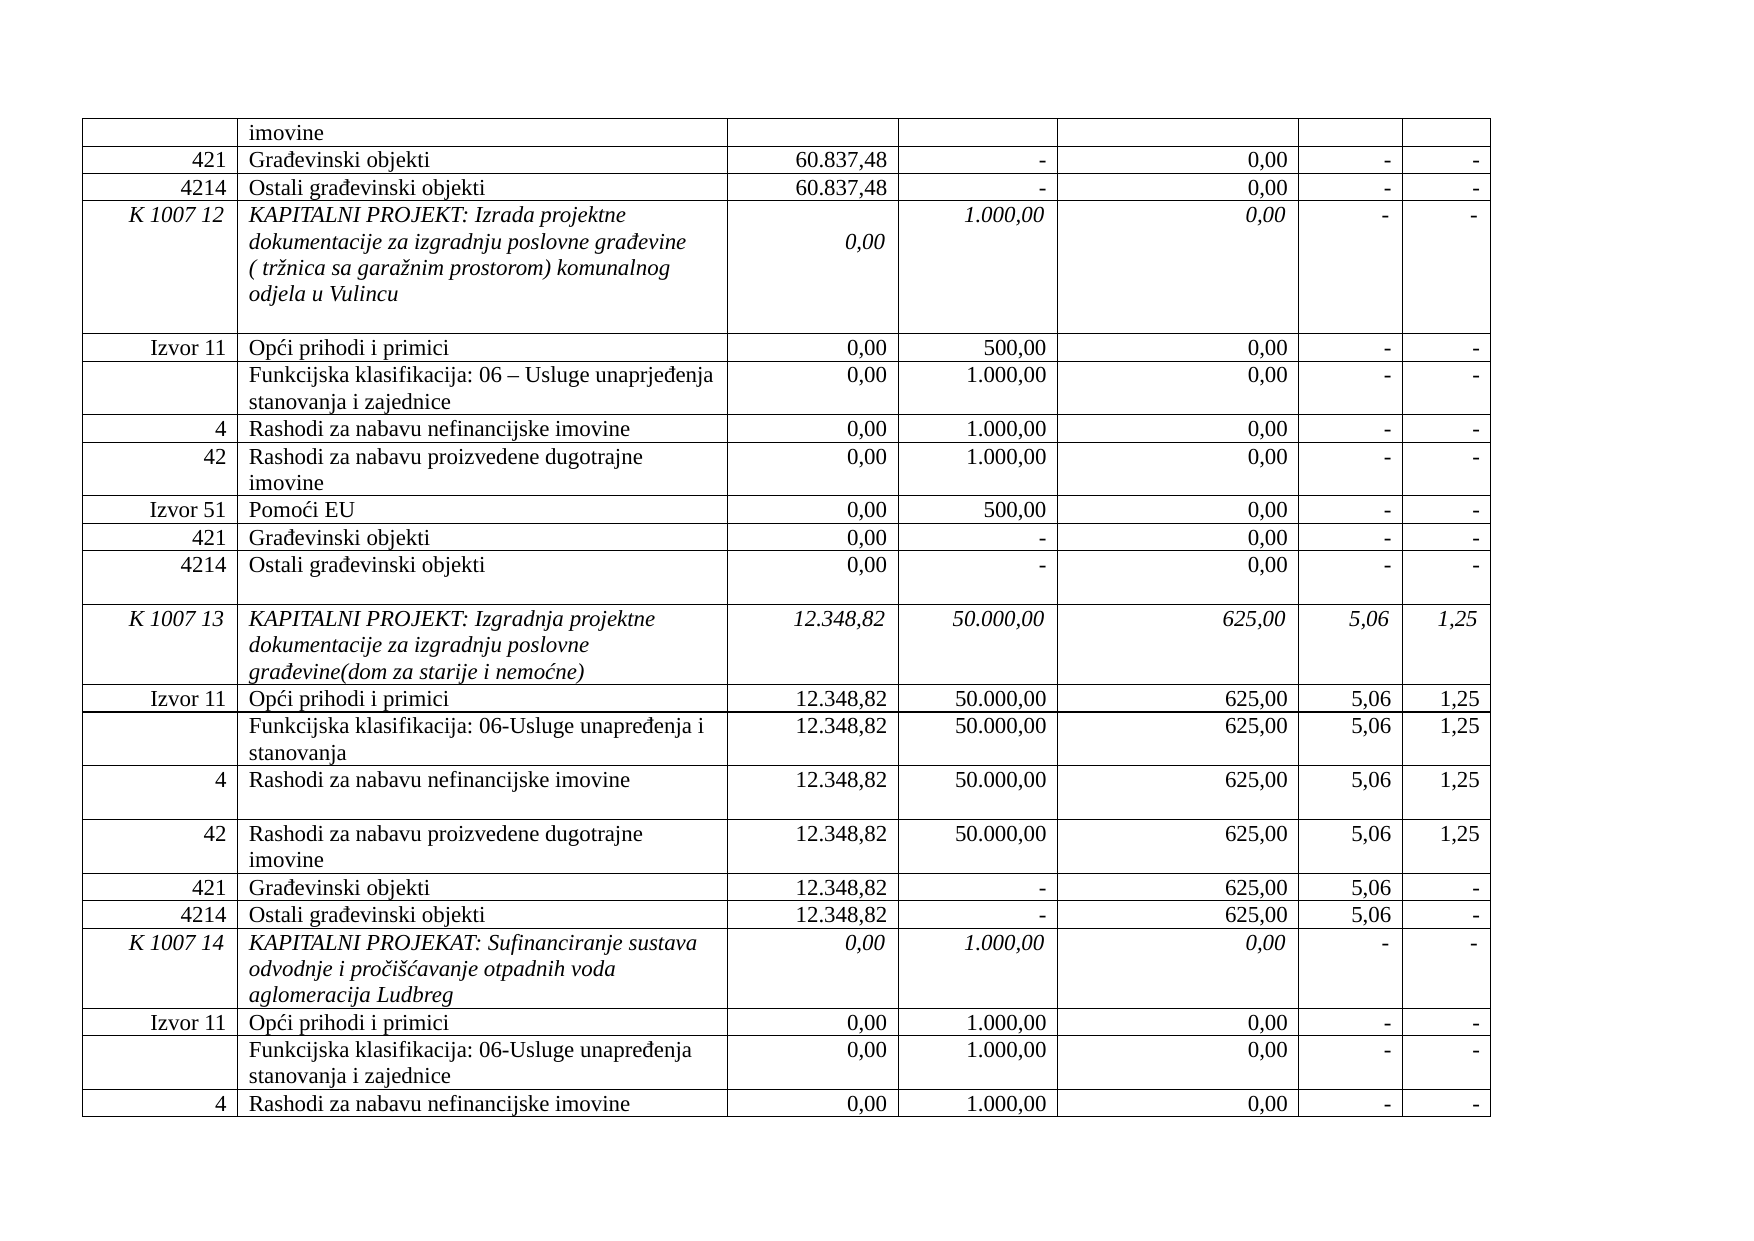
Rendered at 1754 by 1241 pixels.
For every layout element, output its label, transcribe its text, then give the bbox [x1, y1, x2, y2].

table_cell 0,00 [728, 551, 898, 604]
table_cell - [1299, 362, 1402, 414]
table_cell 50.000,00 [899, 605, 1057, 684]
table_cell K 1007 13 [83, 605, 237, 684]
table_cell Građevinski objekti [238, 524, 727, 550]
table_cell - [1299, 496, 1402, 523]
table_cell 0,00 [1058, 443, 1298, 495]
table_cell 12.348,82 [728, 605, 898, 684]
table_cell 421 [83, 524, 237, 550]
table_cell 0,00 [1058, 362, 1298, 414]
table_cell - [1299, 551, 1402, 604]
table_cell [83, 1036, 237, 1089]
table_cell - [1299, 929, 1402, 1008]
table_cell 4214 [83, 551, 237, 604]
table_cell 0,00 [1058, 201, 1298, 333]
table_cell 625,00 [1058, 713, 1298, 765]
table_cell - [899, 551, 1057, 604]
table_cell [899, 119, 1057, 146]
table_cell - [1299, 1090, 1402, 1116]
table_cell 12.348,82 [728, 713, 898, 765]
table_cell 42 [83, 820, 237, 873]
table_cell 625,00 [1058, 901, 1298, 927]
table_cell 1,25 [1403, 685, 1490, 711]
table_cell 1,25 [1403, 605, 1490, 684]
table_cell 4 [83, 1090, 237, 1116]
table_cell 0,00 [1058, 147, 1298, 173]
table_cell Rashodi za nabavu proizvedene dugotrajne imovine [238, 443, 727, 495]
table_cell - [1403, 443, 1490, 495]
table_cell 42 [83, 443, 237, 495]
table_cell 1.000,00 [899, 443, 1057, 495]
table_cell 50.000,00 [899, 713, 1057, 765]
table_cell 625,00 [1058, 766, 1298, 819]
table_cell - [1403, 1090, 1490, 1116]
table_cell Pomoći EU [238, 496, 727, 523]
table_cell imovine [238, 119, 727, 146]
table_cell - [1403, 201, 1490, 333]
table_cell 50.000,00 [899, 685, 1057, 711]
table_cell KAPITALNI PROJEKT: Izgradnja projektne dokumentacije za izgradnju poslovne građevine(dom za starije i nemoćne) [238, 605, 727, 684]
table_cell - [1403, 334, 1490, 361]
table_cell 50.000,00 [899, 766, 1057, 819]
table_cell 12.348,82 [728, 766, 898, 819]
table_cell Opći prihodi i primici [238, 334, 727, 361]
table_cell - [1299, 147, 1402, 173]
table_cell - [1403, 551, 1490, 604]
table_cell 12.348,82 [728, 874, 898, 900]
table_cell 625,00 [1058, 820, 1298, 873]
table_cell 1.000,00 [899, 1036, 1057, 1089]
table_cell 5,06 [1299, 713, 1402, 765]
table_cell Izvor 11 [83, 685, 237, 711]
table_cell 0,00 [728, 443, 898, 495]
table_cell - [1299, 524, 1402, 550]
table_cell K 1007 12 [83, 201, 237, 333]
table_cell Opći prihodi i primici [238, 685, 727, 711]
table_cell 0,00 [728, 415, 898, 442]
table_cell 0,00 [728, 1036, 898, 1089]
table_cell Rashodi za nabavu nefinancijske imovine [238, 415, 727, 442]
table_cell - [1403, 524, 1490, 550]
table_cell 12.348,82 [728, 901, 898, 927]
table_cell - [1299, 443, 1402, 495]
table_cell 500,00 [899, 334, 1057, 361]
table_cell - [1403, 496, 1490, 523]
table_cell Rashodi za nabavu nefinancijske imovine [238, 766, 727, 819]
table_cell 421 [83, 147, 237, 173]
table_cell KAPITALNI PROJEKAT: Sufinanciranje sustava odvodnje i pročišćavanje otpadnih voda aglomeracija Ludbreg [238, 929, 727, 1008]
table_cell 4214 [83, 174, 237, 200]
table_cell 0,00 [728, 1009, 898, 1035]
table_cell Građevinski objekti [238, 874, 727, 900]
table_cell 0,00 [728, 524, 898, 550]
table_cell 4 [83, 415, 237, 442]
table_cell - [1299, 415, 1402, 442]
table_cell - [1299, 334, 1402, 361]
table_cell 0,00 [728, 1090, 898, 1116]
table_cell 625,00 [1058, 605, 1298, 684]
table_cell 1,25 [1403, 820, 1490, 873]
table_cell - [1403, 119, 1490, 146]
table_cell Ostali građevinski objekti [238, 551, 727, 604]
table_cell 0,00 [728, 201, 898, 333]
table_cell 5,06 [1299, 766, 1402, 819]
table_cell 12.348,82 [728, 685, 898, 711]
table_cell - [1403, 415, 1490, 442]
table_cell 0,00 [1058, 929, 1298, 1008]
table_cell K 1007 14 [83, 929, 237, 1008]
table_cell - [1403, 1009, 1490, 1035]
table_cell Izvor 11 [83, 1009, 237, 1035]
table_cell 12.348,82 [728, 820, 898, 873]
table_cell 500,00 [899, 496, 1057, 523]
table_cell 625,00 [1058, 874, 1298, 900]
table_cell Funkcijska klasifikacija: 06-Usluge unapređenja stanovanja i zajednice [238, 1036, 727, 1089]
table_cell - [1299, 1009, 1402, 1035]
table_cell 625,00 [1058, 685, 1298, 711]
table_cell Izvor 51 [83, 496, 237, 523]
table_cell 0,00 [1058, 334, 1298, 361]
table_cell 1.000,00 [899, 1090, 1057, 1116]
table_cell 0,00 [1058, 1009, 1298, 1035]
table_cell - [899, 524, 1057, 550]
table_cell [728, 119, 898, 146]
table_cell 1.000,00 [899, 362, 1057, 414]
table_cell 1.000,00 [899, 1009, 1057, 1035]
table_cell 50.000,00 [899, 820, 1057, 873]
table_cell Rashodi za nabavu nefinancijske imovine [238, 1090, 727, 1116]
table_cell - [1403, 174, 1490, 200]
table_cell 1.000,00 [899, 415, 1057, 442]
table_cell 4214 [83, 901, 237, 927]
table_cell 0,00 [1058, 415, 1298, 442]
table_cell 1,25 [1403, 766, 1490, 819]
table_cell Izvor 11 [83, 334, 237, 361]
table_cell 1.000,00 [899, 929, 1057, 1008]
table_cell - [899, 147, 1057, 173]
table_cell - [1403, 929, 1490, 1008]
table_cell 0,00 [728, 334, 898, 361]
table_cell 0,00 [1058, 1036, 1298, 1089]
table_cell 0,00 [1058, 496, 1298, 523]
table_cell - [1299, 174, 1402, 200]
table_cell 1.000,00 [899, 201, 1057, 333]
table_cell 0,00 [1058, 524, 1298, 550]
table_cell 0,00 [728, 496, 898, 523]
table_cell - [899, 874, 1057, 900]
table_cell Opći prihodi i primici [238, 1009, 727, 1035]
table_cell - [1403, 147, 1490, 173]
table_cell Funkcijska klasifikacija: 06-Usluge unapređenja i stanovanja [238, 713, 727, 765]
table_cell 0,00 [1058, 1090, 1298, 1116]
table_cell 0,00 [728, 929, 898, 1008]
table_cell Ostali građevinski objekti [238, 901, 727, 927]
table_cell 5,06 [1299, 874, 1402, 900]
table_cell 60.837,48 [728, 174, 898, 200]
table_cell Građevinski objekti [238, 147, 727, 173]
table_cell - [1403, 362, 1490, 414]
table_cell [83, 362, 237, 414]
table_cell 1,25 [1403, 713, 1490, 765]
table_cell 421 [83, 874, 237, 900]
table_cell - [1403, 874, 1490, 900]
table_cell 5,06 [1299, 605, 1402, 684]
table_cell 5,06 [1299, 685, 1402, 711]
table_cell 60.837,48 [728, 147, 898, 173]
table_cell 5,06 [1299, 901, 1402, 927]
table_cell Ostali građevinski objekti [238, 174, 727, 200]
table_cell [1058, 119, 1298, 146]
table_cell 4 [83, 766, 237, 819]
table_cell - [1403, 901, 1490, 927]
table_cell [83, 713, 237, 765]
table_cell 0,00 [1058, 551, 1298, 604]
table_cell 5,06 [1299, 820, 1402, 873]
table_cell KAPITALNI PROJEKT: Izrada projektne dokumentacije za izgradnju poslovne građevine ( tržnica sa garažnim prostorom) komunalnog odjela u Vulincu [238, 201, 727, 333]
table_cell - [1403, 1036, 1490, 1089]
table_cell - [899, 174, 1057, 200]
table_cell - [1299, 1036, 1402, 1089]
table_cell - [899, 901, 1057, 927]
table_cell - [1299, 119, 1402, 146]
table_cell 0,00 [1058, 174, 1298, 200]
table_cell - [1299, 201, 1402, 333]
table_cell Rashodi za nabavu proizvedene dugotrajne imovine [238, 820, 727, 873]
table_cell 0,00 [728, 362, 898, 414]
table_cell Funkcijska klasifikacija: 06 – Usluge unaprjeđenja stanovanja i zajednice [238, 362, 727, 414]
table_cell [83, 119, 237, 146]
